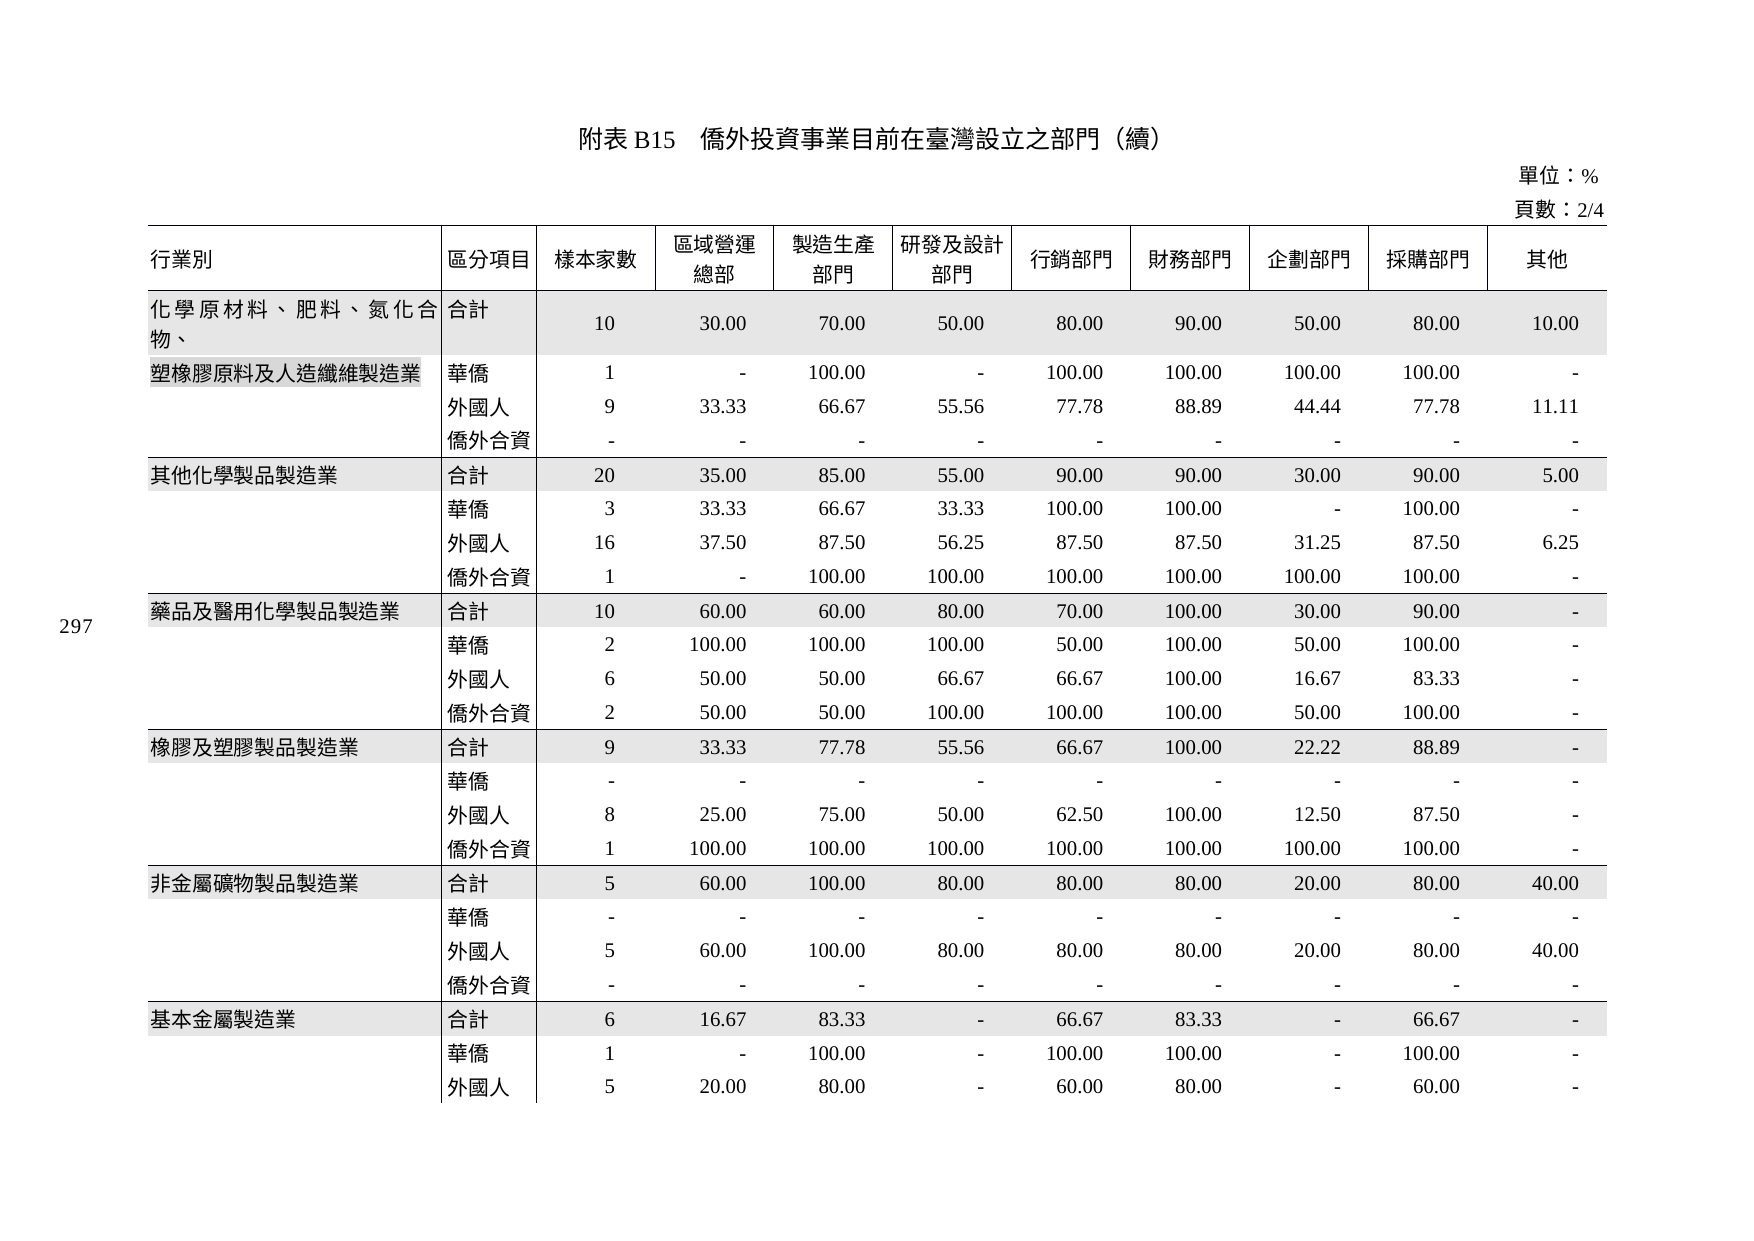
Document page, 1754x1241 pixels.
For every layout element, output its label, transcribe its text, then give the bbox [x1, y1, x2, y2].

table_cell 80.00 [1131, 1069, 1250, 1103]
table_cell 基本金屬製造業 [148, 1002, 441, 1036]
table_cell 塑橡膠原料及人造纖維製造業 [148, 355, 441, 389]
table_cell 87.50 [1369, 525, 1488, 559]
table_cell - [655, 1036, 774, 1069]
table_cell [148, 900, 441, 933]
table_cell 16.67 [1250, 661, 1369, 695]
table_cell 1 [537, 355, 655, 389]
table_cell 87.50 [774, 525, 893, 559]
table_cell 外國人 [442, 525, 536, 559]
table_cell - [893, 1036, 1012, 1069]
table_cell [148, 525, 441, 559]
table_cell 100.00 [1369, 559, 1488, 593]
table_cell 88.89 [1369, 730, 1488, 763]
table_cell - [1369, 423, 1488, 457]
table_cell 20.00 [1250, 866, 1369, 899]
table_cell - [1131, 900, 1250, 933]
table_cell 88.89 [1131, 389, 1250, 423]
table_cell 87.50 [1369, 797, 1488, 831]
table_cell - [655, 900, 774, 933]
table_cell 100.00 [655, 831, 774, 865]
table_cell - [893, 1002, 1012, 1036]
table_cell [148, 764, 441, 797]
table_cell - [774, 967, 893, 1001]
table_cell - [1488, 355, 1607, 389]
table_cell 華僑 [442, 355, 536, 389]
table_cell 80.00 [893, 933, 1012, 967]
table_header 附表B15 僑外投資事業目前在臺灣設立之部門（續） [148, 118, 1607, 158]
table_cell 66.67 [774, 389, 893, 423]
table_cell 40.00 [1488, 933, 1607, 967]
table_cell 80.00 [1369, 933, 1488, 967]
table_cell 10 [537, 291, 655, 355]
table_cell 50.00 [655, 661, 774, 695]
table_cell 100.00 [1369, 491, 1488, 525]
table_cell 80.00 [893, 594, 1012, 627]
table_cell - [893, 1069, 1012, 1103]
table_cell 55.56 [893, 730, 1012, 763]
table_cell - [1488, 559, 1607, 593]
table_cell - [774, 423, 893, 457]
table_cell 華僑 [442, 900, 536, 933]
table_cell - [1488, 423, 1607, 457]
table_cell - [655, 423, 774, 457]
table_cell 外國人 [442, 797, 536, 831]
table_cell 100.00 [1131, 594, 1250, 627]
table_cell 研發及設計部門 [893, 226, 1011, 290]
table_cell - [1488, 967, 1607, 1001]
table_cell - [1131, 423, 1250, 457]
table_cell 僑外合資 [442, 559, 536, 593]
table_cell 50.00 [1012, 628, 1131, 661]
table_cell 100.00 [1250, 831, 1369, 865]
table_cell - [1369, 900, 1488, 933]
table_cell 100.00 [1369, 695, 1488, 729]
table_cell 62.50 [1012, 797, 1131, 831]
table_cell 33.33 [893, 491, 1012, 525]
table_cell 外國人 [442, 389, 536, 423]
table_cell [148, 559, 441, 593]
table_cell 合計 [442, 291, 536, 355]
table_cell 100.00 [1369, 355, 1488, 389]
table_cell - [1488, 1002, 1607, 1036]
table_cell [148, 695, 441, 729]
table_cell - [1488, 695, 1607, 729]
table_cell 100.00 [1131, 797, 1250, 831]
table_cell 100.00 [1131, 491, 1250, 525]
table_cell 化學原材料、肥料、氮化合物、 [148, 291, 441, 355]
table_cell 100.00 [1012, 1036, 1131, 1069]
table_cell 企劃部門 [1250, 226, 1368, 290]
table_cell 80.00 [893, 866, 1012, 899]
table_cell 50.00 [774, 695, 893, 729]
table_cell [148, 967, 441, 1001]
table_cell [148, 797, 441, 831]
table_cell 100.00 [774, 933, 893, 967]
table_cell - [1250, 423, 1369, 457]
table_cell 外國人 [442, 661, 536, 695]
table_cell - [1488, 900, 1607, 933]
table_cell 56.25 [893, 525, 1012, 559]
table_cell 100.00 [774, 559, 893, 593]
table_cell 80.00 [1012, 291, 1131, 355]
table_cell 77.78 [1369, 389, 1488, 423]
table_cell 財務部門 [1131, 226, 1249, 290]
table_cell 50.00 [893, 291, 1012, 355]
table_cell 1 [537, 831, 655, 865]
table_cell - [1488, 730, 1607, 763]
table_cell [148, 423, 441, 457]
table_cell 合計 [442, 458, 536, 491]
table_cell 100.00 [774, 866, 893, 899]
table_cell 33.33 [655, 389, 774, 423]
table_cell 外國人 [442, 1069, 536, 1103]
table_cell [148, 933, 441, 967]
table_cell 9 [537, 389, 655, 423]
table_cell - [774, 764, 893, 797]
table_cell 100.00 [893, 559, 1012, 593]
table_cell 100.00 [1012, 491, 1131, 525]
table_cell 1 [537, 559, 655, 593]
table_cell 100.00 [774, 831, 893, 865]
table_cell 100.00 [1250, 559, 1369, 593]
table_cell 其他化學製品製造業 [148, 458, 441, 491]
table_cell - [655, 764, 774, 797]
table_cell 80.00 [1369, 291, 1488, 355]
table_cell 華僑 [442, 491, 536, 525]
table_cell - [774, 900, 893, 933]
table_cell - [537, 900, 655, 933]
table_cell 5 [537, 933, 655, 967]
table_cell 70.00 [774, 291, 893, 355]
table_cell [148, 661, 441, 695]
table_cell 80.00 [1131, 866, 1250, 899]
table_cell 80.00 [1369, 866, 1488, 899]
table_cell - [893, 764, 1012, 797]
table_cell - [655, 559, 774, 593]
table_cell 33.33 [655, 730, 774, 763]
table_cell [148, 628, 441, 661]
table_cell 20 [537, 458, 655, 491]
table_cell 合計 [442, 730, 536, 763]
table_cell 僑外合資 [442, 423, 536, 457]
table_cell - [1488, 594, 1607, 627]
table_cell 6 [537, 661, 655, 695]
table_cell - [1012, 423, 1131, 457]
table_cell - [1369, 967, 1488, 1001]
table_cell 16 [537, 525, 655, 559]
table_cell - [1250, 491, 1369, 525]
table_cell 60.00 [1012, 1069, 1131, 1103]
table_cell 樣本家數 [537, 226, 655, 290]
table_cell - [1012, 967, 1131, 1001]
table_cell 100.00 [1012, 831, 1131, 865]
table_cell 8 [537, 797, 655, 831]
table_cell 83.33 [1131, 1002, 1250, 1036]
table_cell 50.00 [1250, 291, 1369, 355]
table_cell 100.00 [893, 695, 1012, 729]
table_cell - [1250, 764, 1369, 797]
table_cell 60.00 [655, 594, 774, 627]
table_cell 100.00 [1369, 1036, 1488, 1069]
table_cell 50.00 [655, 695, 774, 729]
table_cell 100.00 [1012, 559, 1131, 593]
table_cell 50.00 [893, 797, 1012, 831]
table_cell 100.00 [1369, 831, 1488, 865]
table_cell - [1369, 764, 1488, 797]
table_cell 60.00 [774, 594, 893, 627]
table_cell - [1131, 967, 1250, 1001]
table_cell 100.00 [1250, 355, 1369, 389]
table_cell - [1488, 797, 1607, 831]
table_cell 5 [537, 1069, 655, 1103]
table_cell 100.00 [1369, 628, 1488, 661]
table_cell 60.00 [1369, 1069, 1488, 1103]
table_cell 僑外合資 [442, 831, 536, 865]
table_cell - [1488, 764, 1607, 797]
table_cell 80.00 [1131, 933, 1250, 967]
table_cell 90.00 [1012, 458, 1131, 491]
table_cell - [1250, 1002, 1369, 1036]
table_cell [148, 491, 441, 525]
table_cell 66.67 [1012, 661, 1131, 695]
table_cell 其他 [1488, 226, 1607, 290]
table_cell 9 [537, 730, 655, 763]
table_cell - [1012, 764, 1131, 797]
table_cell 僑外合資 [442, 695, 536, 729]
table_cell 40.00 [1488, 866, 1607, 899]
table_cell - [655, 967, 774, 1001]
table_cell 橡膠及塑膠製品製造業 [148, 730, 441, 763]
table_cell 55.00 [893, 458, 1012, 491]
table_cell 6 [537, 1002, 655, 1036]
table_cell - [1488, 831, 1607, 865]
table_cell 31.25 [1250, 525, 1369, 559]
table_cell 90.00 [1369, 458, 1488, 491]
table_cell - [1250, 1069, 1369, 1103]
table_cell 35.00 [655, 458, 774, 491]
table_cell 合計 [442, 594, 536, 627]
table_cell 80.00 [1012, 866, 1131, 899]
table_cell 30.00 [1250, 594, 1369, 627]
table_cell 80.00 [1012, 933, 1131, 967]
table_cell 華僑 [442, 764, 536, 797]
table_cell 6.25 [1488, 525, 1607, 559]
table_cell 100.00 [1131, 628, 1250, 661]
table_cell - [1012, 900, 1131, 933]
table_cell 90.00 [1131, 291, 1250, 355]
table_cell 55.56 [893, 389, 1012, 423]
table_cell - [1250, 900, 1369, 933]
table_cell 66.67 [1012, 1002, 1131, 1036]
table_cell 87.50 [1012, 525, 1131, 559]
table_cell [148, 1069, 441, 1103]
table_cell 100.00 [1012, 355, 1131, 389]
table_cell 外國人 [442, 933, 536, 967]
table_cell - [893, 967, 1012, 1001]
table_cell 37.50 [655, 525, 774, 559]
table_cell - [1488, 491, 1607, 525]
table_cell - [1488, 628, 1607, 661]
table_cell 藥品及醫用化學製品製造業 [148, 594, 441, 627]
table_cell 80.00 [774, 1069, 893, 1103]
table_cell 合計 [442, 866, 536, 899]
table_cell 30.00 [655, 291, 774, 355]
table_cell 85.00 [774, 458, 893, 491]
table_cell 90.00 [1131, 458, 1250, 491]
table_cell 50.00 [774, 661, 893, 695]
table_cell 100.00 [1131, 730, 1250, 763]
table_cell 製造生產 部門 [774, 226, 892, 290]
table_cell 3 [537, 491, 655, 525]
table_cell 100.00 [655, 628, 774, 661]
table_cell 83.33 [774, 1002, 893, 1036]
table_cell 66.67 [774, 491, 893, 525]
table_cell [148, 389, 441, 423]
table_cell 66.67 [1012, 730, 1131, 763]
table_cell - [893, 423, 1012, 457]
table_cell 50.00 [1250, 695, 1369, 729]
table_cell 60.00 [655, 933, 774, 967]
table_cell 77.78 [774, 730, 893, 763]
table_cell 行銷部門 [1012, 226, 1130, 290]
table_cell 33.33 [655, 491, 774, 525]
table_cell 30.00 [1250, 458, 1369, 491]
table_cell - [537, 764, 655, 797]
table_cell 100.00 [774, 628, 893, 661]
table_cell 100.00 [774, 1036, 893, 1069]
table_cell - [1488, 661, 1607, 695]
table_cell 採購部門 [1369, 226, 1487, 290]
table_cell 66.67 [893, 661, 1012, 695]
table_cell 60.00 [655, 866, 774, 899]
table_cell 單位：% [148, 158, 1607, 192]
table_cell 10.00 [1488, 291, 1607, 355]
table_cell 75.00 [774, 797, 893, 831]
table_cell - [537, 423, 655, 457]
table_cell 22.22 [1250, 730, 1369, 763]
table_cell 87.50 [1131, 525, 1250, 559]
table_cell - [1488, 1069, 1607, 1103]
table_cell 100.00 [1131, 695, 1250, 729]
table_cell [148, 1036, 441, 1069]
table_cell 66.67 [1369, 1002, 1488, 1036]
table_cell 11.11 [1488, 389, 1607, 423]
table_cell 12.50 [1250, 797, 1369, 831]
table_cell 16.67 [655, 1002, 774, 1036]
table_cell 2 [537, 628, 655, 661]
table_cell 2 [537, 695, 655, 729]
table_cell 100.00 [893, 628, 1012, 661]
table_cell 5.00 [1488, 458, 1607, 491]
table_cell - [1488, 1036, 1607, 1069]
table_cell 20.00 [655, 1069, 774, 1103]
table_cell 100.00 [1131, 661, 1250, 695]
table_cell 1 [537, 1036, 655, 1069]
table_cell 非金屬礦物製品製造業 [148, 866, 441, 899]
table_cell 行業別 [148, 226, 441, 290]
table_cell - [537, 967, 655, 1001]
table_cell 5 [537, 866, 655, 899]
table_cell 100.00 [1131, 559, 1250, 593]
table_cell 華僑 [442, 1036, 536, 1069]
table_cell 77.78 [1012, 389, 1131, 423]
table_cell - [1250, 967, 1369, 1001]
table_cell 華僑 [442, 628, 536, 661]
table_cell [148, 831, 441, 865]
table_cell 100.00 [1012, 695, 1131, 729]
table_cell 頁數：2/4 [148, 192, 1607, 225]
table_cell - [1250, 1036, 1369, 1069]
table_cell - [893, 900, 1012, 933]
table_cell 100.00 [1131, 355, 1250, 389]
table_cell - [893, 355, 1012, 389]
table_cell - [1131, 764, 1250, 797]
table_cell 100.00 [774, 355, 893, 389]
table_cell 區分項目 [442, 226, 536, 290]
table_cell 50.00 [1250, 628, 1369, 661]
table_cell 90.00 [1369, 594, 1488, 627]
table_cell 100.00 [1131, 831, 1250, 865]
table_cell - [655, 355, 774, 389]
table_cell 區域營運 總部 [656, 226, 773, 290]
table_cell 10 [537, 594, 655, 627]
table_cell 44.44 [1250, 389, 1369, 423]
table_cell 100.00 [893, 831, 1012, 865]
table_cell 20.00 [1250, 933, 1369, 967]
table_cell 70.00 [1012, 594, 1131, 627]
table_cell 合計 [442, 1002, 536, 1036]
table_cell 100.00 [1131, 1036, 1250, 1069]
table_cell 僑外合資 [442, 967, 536, 1001]
table_cell 25.00 [655, 797, 774, 831]
table_cell 83.33 [1369, 661, 1488, 695]
